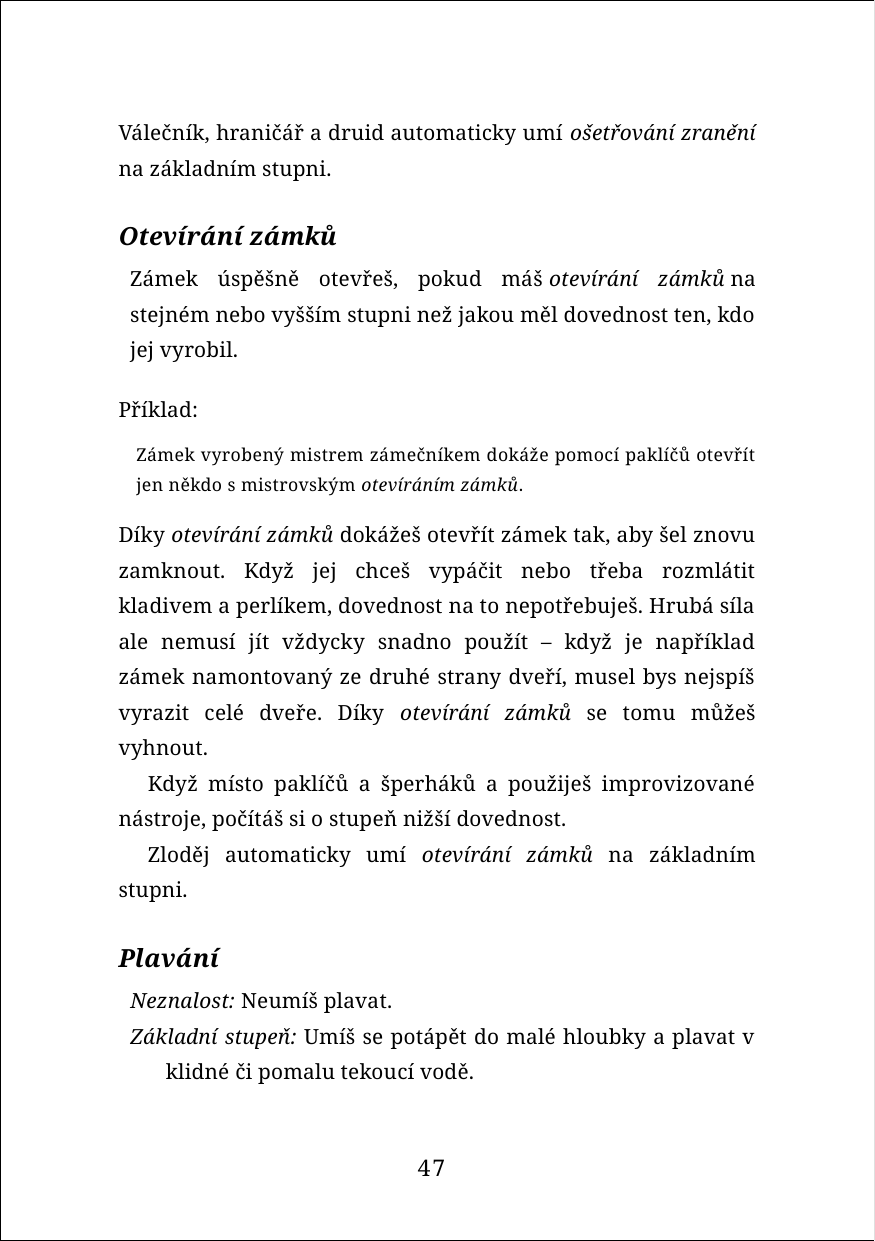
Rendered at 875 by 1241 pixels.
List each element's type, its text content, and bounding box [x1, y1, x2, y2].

text Neznalost: Neumíš plavat. [130, 986, 756, 1015]
text Zámek úspěšně otevřeš, pokud máš otevírání zámků na stejném nebo vyšším stupni než jakou měl dovednost ten, kdo jej vyrobil. [130, 264, 756, 364]
subtitle Plavání [118, 940, 756, 974]
text Díky otevírání zámků dokážeš otevřít zámek tak, aby šel znovu zamknout. Když jej chceš vypáčit nebo třeba rozmlátit kladivem a perlíkem, dovednost na to nepotřebuješ. Hrubá síla ale nemusí jít vždycky snadno použít – když je například zámek namontovaný ze druhé strany dveří, musel bys nejspíš vyrazit celé dveře. Díky otevírání zámků se tomu můžeš vyhnout. Když místo paklíčů a šperháků a použiješ improvizované nástroje, počítáš si o stupeň nižší dovednost. Zloděj automaticky umí otevírání zámků na základním stupni. [118, 520, 756, 904]
text Základní stupeň: Umíš se potápět do malé hloubky a plavat v klidné či pomalu tekoucí vodě. [130, 1022, 756, 1086]
text Zámek vyrobený mistrem zámečníkem dokáže pomocí paklíčů otevřít jen někdo s mistrovským otevíráním zámků. [136, 442, 756, 496]
text Válečník, hraničář a druid automaticky umí ošetřování zranění na základním stupni. [118, 118, 756, 182]
subtitle Otevírání zámků [118, 219, 756, 253]
text Příklad: [118, 395, 756, 423]
